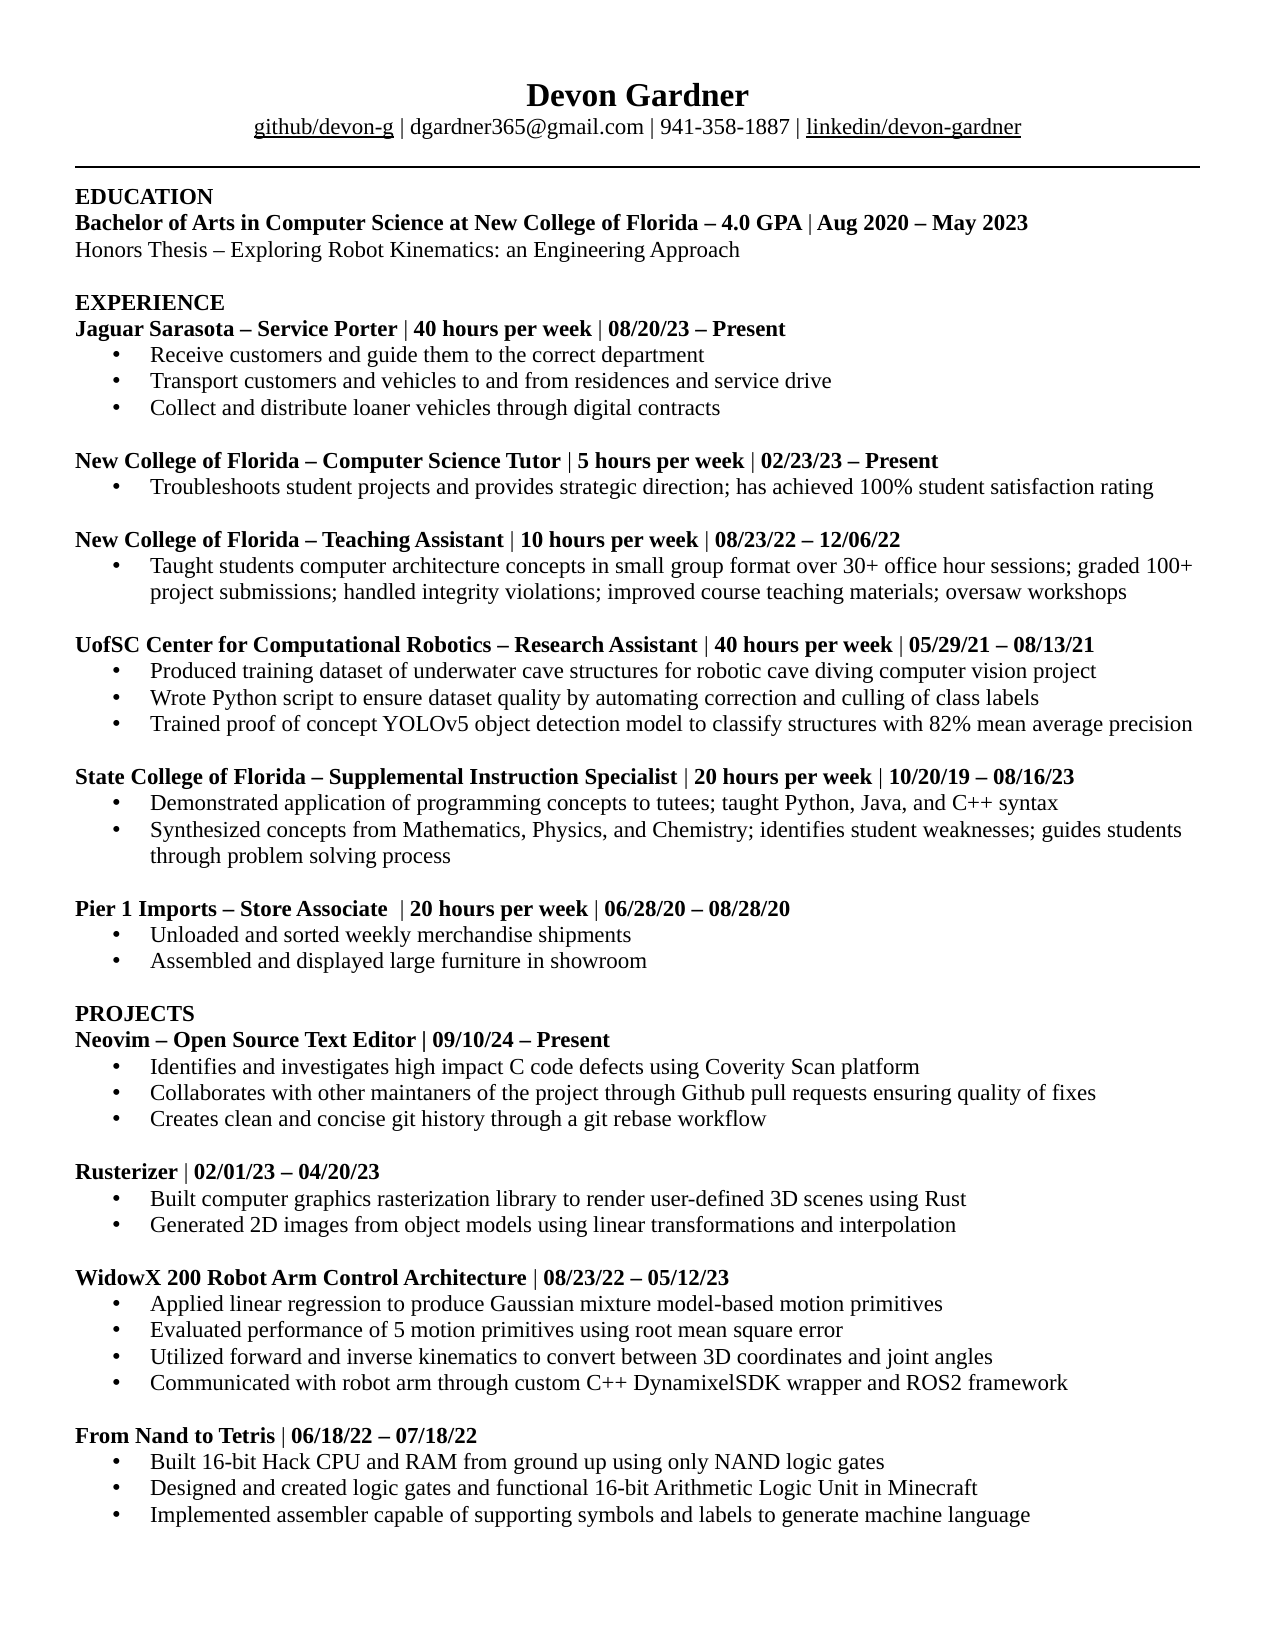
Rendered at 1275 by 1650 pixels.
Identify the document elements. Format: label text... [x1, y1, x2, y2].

text Devon Gardner [75, 75, 1200, 113]
list Troubleshoots student projects and provides strategic direction; has achieved 100% student satisfaction rating [112, 473, 1200, 499]
text PROJECTS [75, 1000, 1200, 1026]
text Honors Thesis – Exploring Robot Kinematics: an Engineering Approach [75, 236, 1200, 262]
list Assembled and displayed large furniture in showroom [112, 947, 1200, 974]
text WidowX 200 Robot Arm Control Architecture | 08/23/22 – 05/12/23 [75, 1264, 1200, 1290]
list Designed and created logic gates and functional 16-bit Arithmetic Logic Unit in Minecraft [112, 1474, 1200, 1501]
text Jaguar Sarasota – Service Porter | 40 hours per week | 08/20/23 – Present [75, 315, 1200, 341]
list Utilized forward and inverse kinematics to convert between 3D coordinates and joint angles [112, 1343, 1200, 1369]
list Applied linear regression to produce Gaussian mixture model-based motion primitives [112, 1290, 1200, 1316]
list Wrote Python script to ensure dataset quality by automating correction and culling of class labels [112, 684, 1200, 710]
list Produced training dataset of underwater cave structures for robotic cave diving computer vision project [112, 657, 1200, 684]
text EXPERIENCE [75, 288, 1200, 315]
list Built 16-bit Hack CPU and RAM from ground up using only NAND logic gates [112, 1448, 1200, 1474]
text New College of Florida – Computer Science Tutor | 5 hours per week | 02/23/23 – Present [75, 447, 1200, 473]
list Creates clean and concise git history through a git rebase workflow [112, 1106, 1200, 1132]
text Pier 1 Imports – Store Associate | 20 hours per week | 06/28/20 – 08/28/20 [75, 895, 1200, 921]
list Trained proof of concept YOLOv5 object detection model to classify structures with 82% mean average precision [112, 710, 1200, 737]
list Evaluated performance of 5 motion primitives using root mean square error [112, 1316, 1200, 1343]
list Collect and distribute loaner vehicles through digital contracts [112, 394, 1200, 420]
list Receive customers and guide them to the correct department [112, 341, 1200, 368]
text From Nand to Tetris | 06/18/22 – 07/18/22 [75, 1422, 1200, 1448]
list Transport customers and vehicles to and from residences and service drive [112, 368, 1200, 394]
list Implemented assembler capable of supporting symbols and labels to generate machine language [112, 1501, 1200, 1527]
text github/devon-g | dgardner365@gmail.com | 941-358-1887 | linkedin/devon-gardner [75, 113, 1200, 140]
list Built computer graphics rasterization library to render user-defined 3D scenes using Rust [112, 1184, 1200, 1211]
text UofSC Center for Computational Robotics – Research Assistant | 40 hours per week | 05/29/21 – 08/13/21 [75, 631, 1200, 657]
list Demonstrated application of programming concepts to tutees; taught Python, Java, and C++ syntax [112, 789, 1200, 816]
list Unloaded and sorted weekly merchandise shipments [112, 921, 1200, 947]
text Rusterizer | 02/01/23 – 04/20/23 [75, 1158, 1200, 1184]
list Collaborates with other maintaners of the project through Github pull requests ensuring quality of fixes [112, 1079, 1200, 1106]
list Synthesized concepts from Mathematics, Physics, and Chemistry; identifies student weaknesses; guides students through problem solving process [112, 816, 1200, 868]
text State College of Florida – Supplemental Instruction Specialist | 20 hours per week | 10/20/19 – 08/16/23 [75, 763, 1200, 789]
list Communicated with robot arm through custom C++ DynamixelSDK wrapper and ROS2 framework [112, 1369, 1200, 1395]
text New College of Florida – Teaching Assistant | 10 hours per week | 08/23/22 – 12/06/22 [75, 526, 1200, 552]
text Bachelor of Arts in Computer Science at New College of Florida – 4.0 GPA | Aug 2020 – May 2023 [75, 209, 1200, 236]
list Identifies and investigates high impact C code defects using Coverity Scan platform [112, 1053, 1200, 1079]
text EDUCATION [75, 183, 1200, 209]
list Taught students computer architecture concepts in small group format over 30+ office hour sessions; graded 100+ project submissions; handled integrity violations; improved course teaching materials; oversaw workshops [112, 552, 1200, 605]
list Generated 2D images from object models using linear transformations and interpolation [112, 1211, 1200, 1237]
text Neovim – Open Source Text Editor | 09/10/24 – Present [75, 1026, 1200, 1053]
